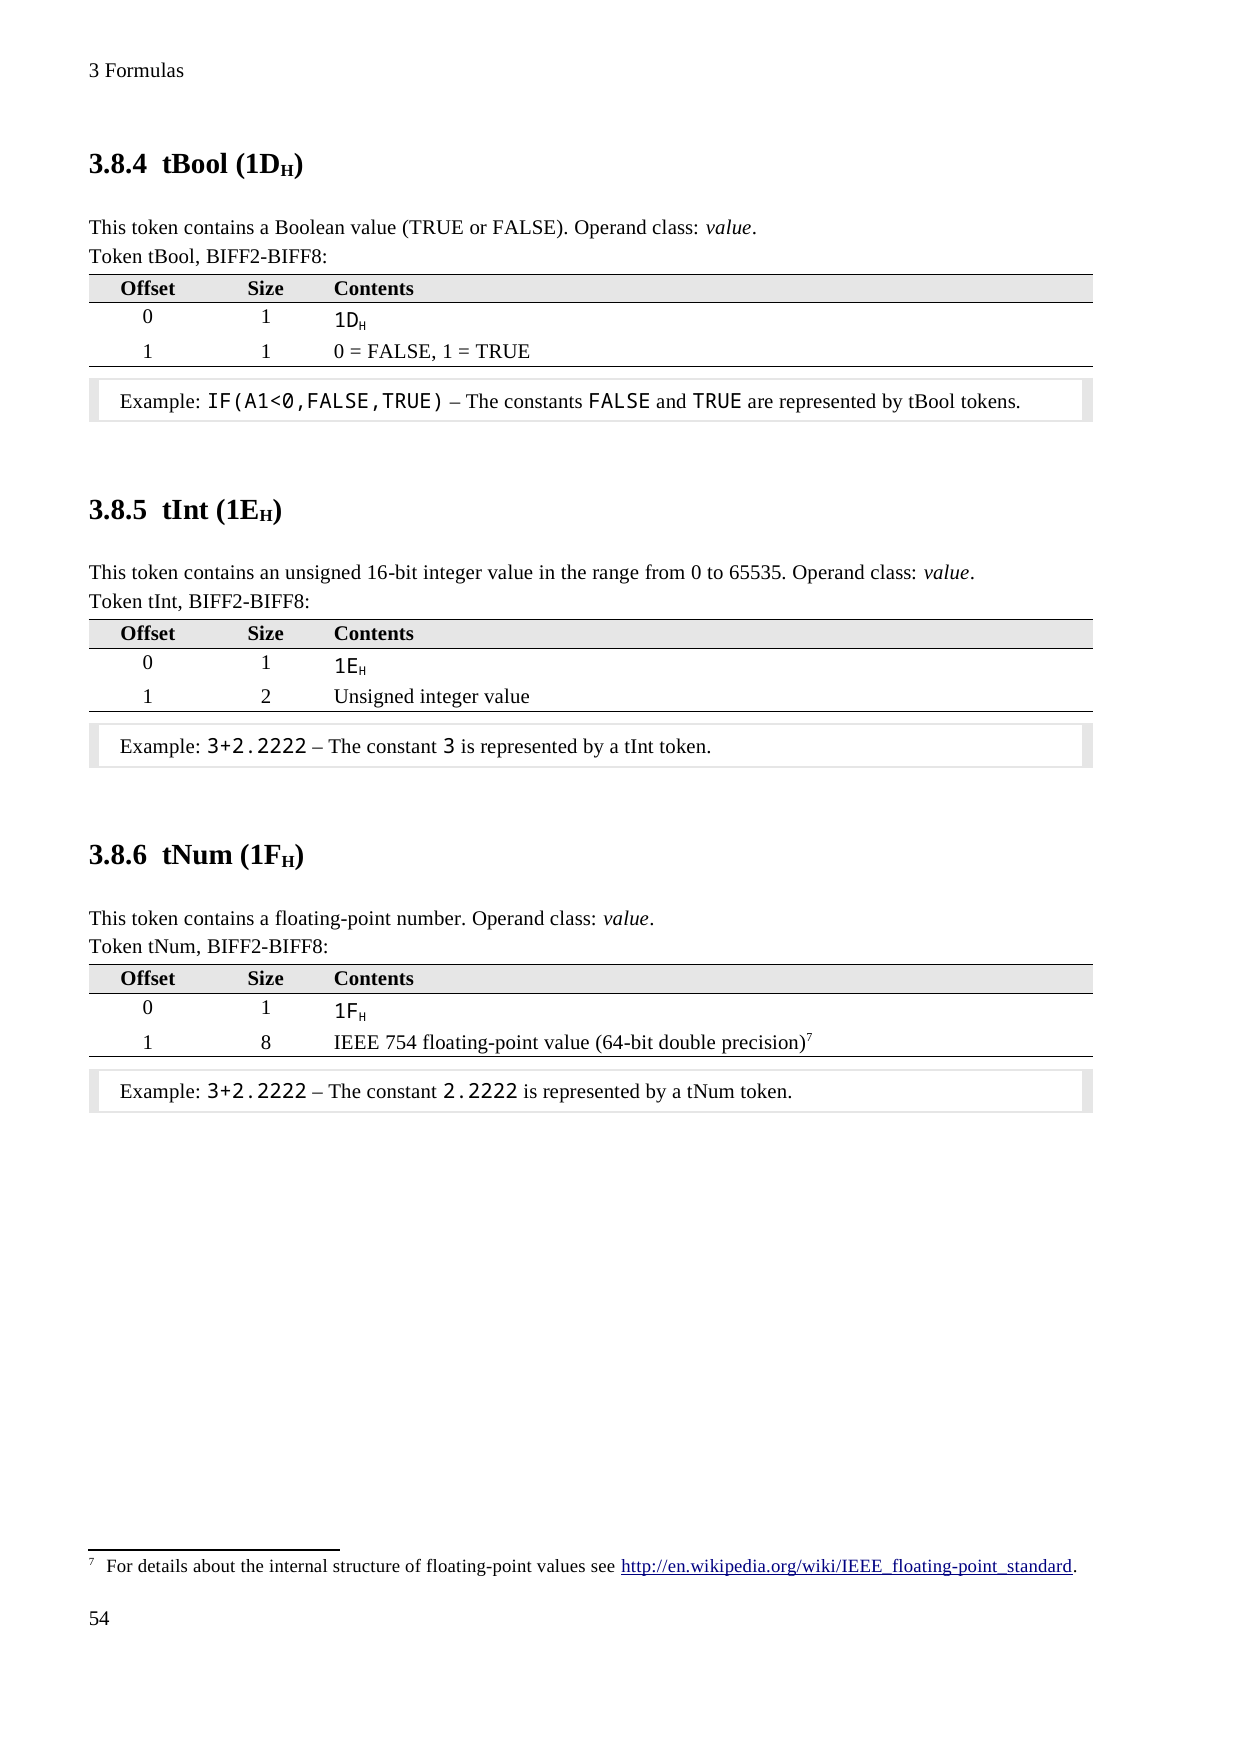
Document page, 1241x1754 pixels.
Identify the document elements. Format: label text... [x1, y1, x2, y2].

table_header Size [207, 620, 325, 648]
table_header Size [207, 275, 325, 302]
text Example: 3+2.2222 – The constant 2.2222 is represented by a tNum token. [99, 1071, 1082, 1111]
text Example: 3+2.2222 – The constant 3 is represented by a tInt token. [99, 725, 1082, 766]
text Token tInt, BIFF2-BIFF8: [88, 590, 1093, 613]
table_cell Unsigned integer value [325, 682, 1093, 711]
table_header Offset [89, 620, 207, 648]
table_cell 1EH [325, 649, 1093, 682]
table_cell 8 [207, 1028, 325, 1056]
text This token contains an unsigned 16‑bit integer value in the range from 0 to 65535. Operand class: value. [88, 561, 1093, 584]
subtitle tBool (1DH) [88, 148, 1093, 180]
table_cell 1 [89, 682, 207, 711]
text Token tBool, BIFF2-BIFF8: [88, 244, 1093, 267]
table_cell 1 [207, 303, 325, 337]
table_header Size [207, 965, 325, 993]
table_cell 2 [207, 682, 325, 711]
text This token contains a Boolean value (TRUE or FALSE). Operand class: value. [88, 216, 1093, 238]
table_cell 0 [89, 994, 207, 1028]
text This token contains a floating-point number. Operand class: value. [88, 906, 1093, 929]
table_header Offset [89, 965, 207, 993]
table_cell 1FH [325, 994, 1093, 1028]
table_cell 0 [89, 649, 207, 682]
table_cell 1DH [325, 303, 1093, 337]
table_cell 1 [207, 994, 325, 1028]
table_header Contents [325, 620, 1093, 648]
table_cell IEEE 754 floating-point value (64‑bit double precision) [325, 1028, 1093, 1056]
table_cell 1 [207, 649, 325, 682]
table_cell 1 [207, 337, 325, 366]
table_cell 0 = FALSE, 1 = TRUE [325, 337, 1093, 366]
text Example: IF(A1<0,FALSE,TRUE) – The constants FALSE and TRUE are represented by tBool tokens. [99, 380, 1082, 420]
subtitle tNum (1FH) [88, 838, 1093, 871]
table_header Offset [89, 275, 207, 302]
table_cell 0 [89, 303, 207, 337]
table_cell 1 [89, 337, 207, 366]
subtitle tInt (1EH) [88, 493, 1093, 526]
table_header Contents [325, 275, 1093, 302]
text Token tNum, BIFF2-BIFF8: [88, 935, 1093, 958]
table_header Contents [325, 965, 1093, 993]
table_cell 1 [89, 1028, 207, 1056]
